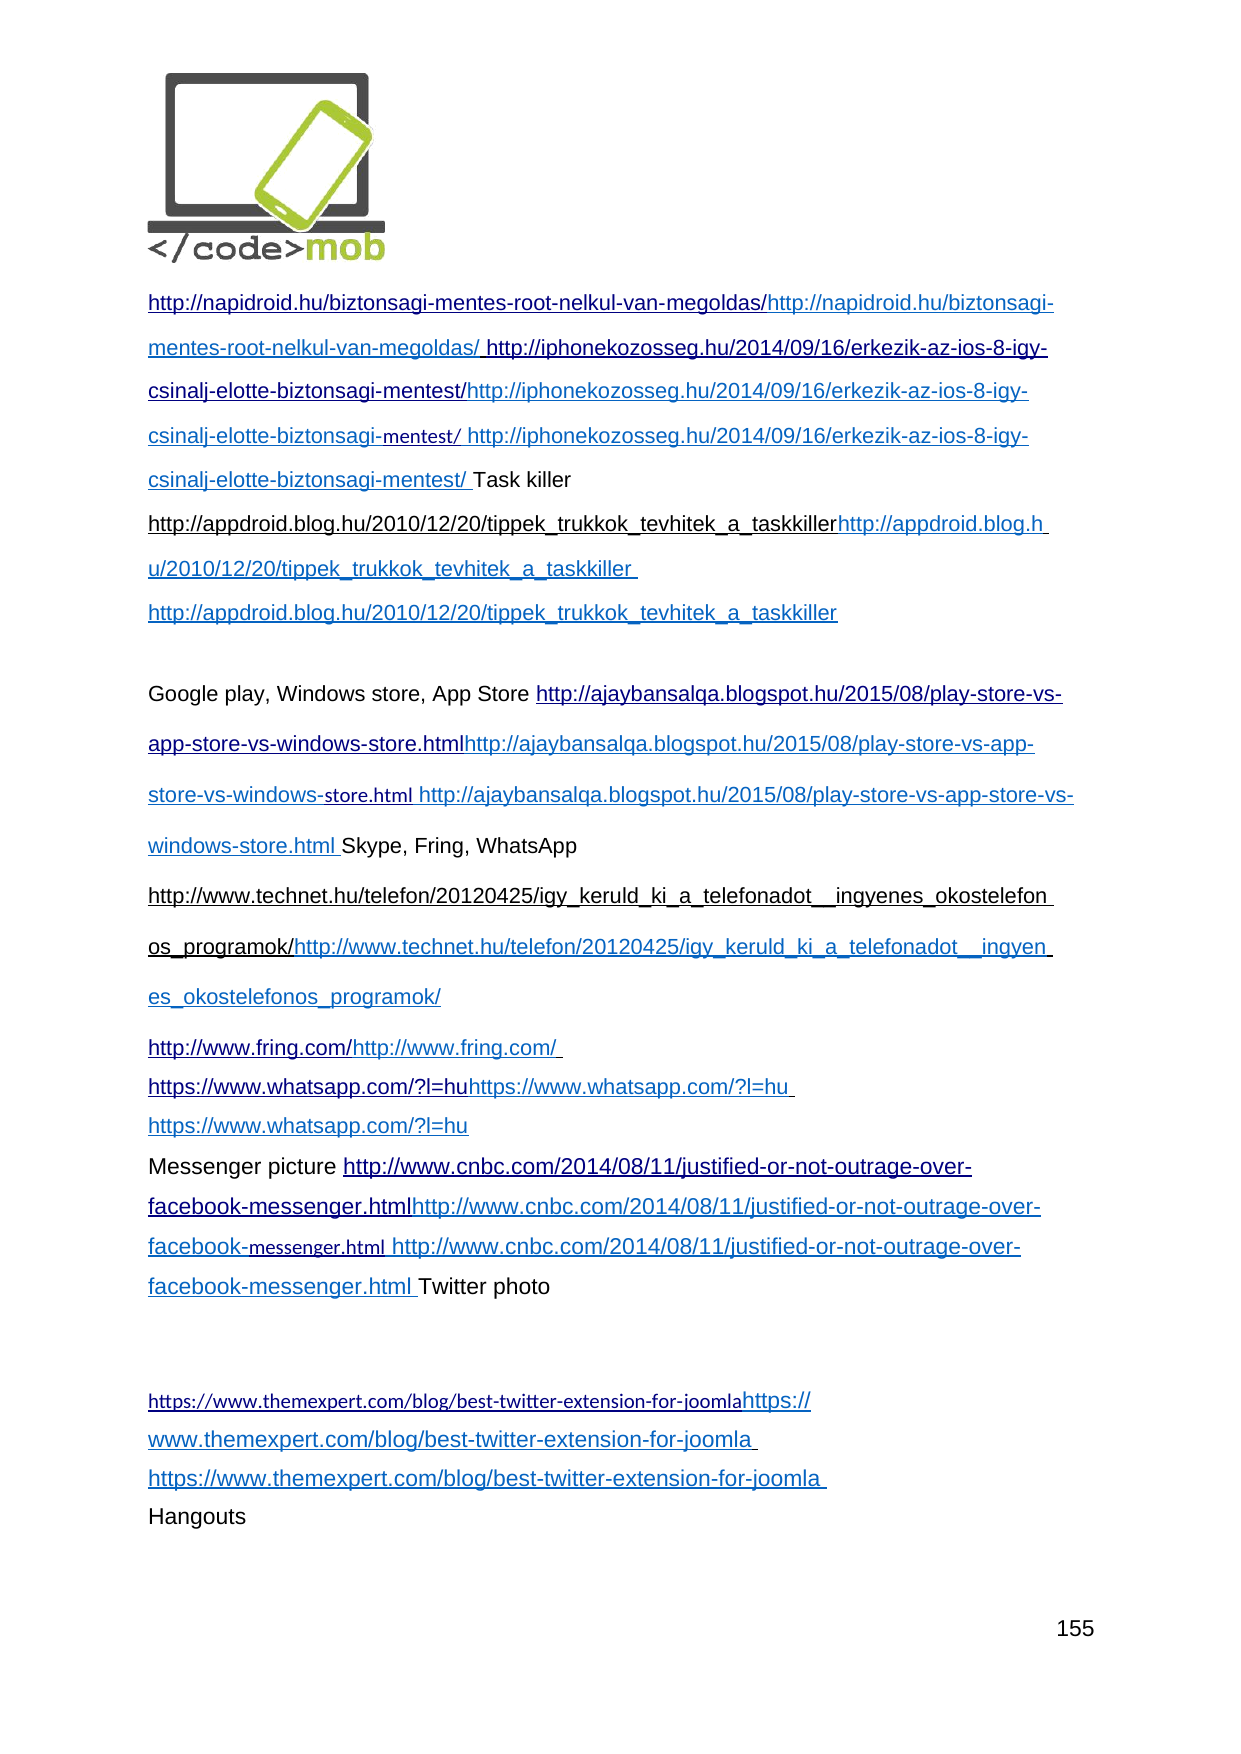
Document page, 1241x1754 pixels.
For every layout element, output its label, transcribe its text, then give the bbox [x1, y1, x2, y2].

text http://www.fring.com/http://www.fring.com/ https://www.whatsapp.com/?l=huhttps://www.whatsapp.com/?l=hu https://www.whatsapp.com/?l=hu [148, 1035, 819, 1138]
text Messenger picture http://www.cnbc.com/2014/08/11/justified-or-not-outrage-over-facebook-messenger.htmlhttp://www.cnbc.com/2014/08/11/justified-or-not-outrage-over-facebook-messenger.html http://www.cnbc.com/2014/08/11/justified-or-not-outrage-over-facebook-messenger.html Twitter photo [148, 1153, 1042, 1299]
picture [147, 73, 385, 263]
text Google play, Windows store, App Store http://ajaybansalqa.blogspot.hu/2015/08/play-store-vs-app-store-vs-windows-store.htmlhttp://ajaybansalqa.blogspot.hu/2015/08/play-store-vs-app-store-vs-windows-store.html http://ajaybansalqa.blogspot.hu/2015/08/play-store-vs-app-store-vs-windows-store.html Skype, Fring, WhatsApp http://www.technet.hu/telefon/20120425/igy_keruld_ki_a_telefonadot__ingyenes_okostelefon os_programok/http://www.technet.hu/telefon/20120425/igy_keruld_ki_a_telefonadot__ingyen es_okostelefonos_programok/ [148, 681, 1090, 1009]
text http://napidroid.hu/biztonsagi-mentes-root-nelkul-van-megoldas/http://napidroid.hu/biztonsagi-mentes-root-nelkul-van-megoldas/ http://iphonekozosseg.hu/2014/09/16/erkezik-az-ios-8-igy-csinalj-elotte-biztonsagi-mentest/http://iphonekozosseg.hu/2014/09/16/erkezik-az-ios-8-igy-csinalj-elotte-biztonsagi-mentest/ http://iphonekozosseg.hu/2014/09/16/erkezik-az-ios-8-igy-csinalj-elotte-biztonsagi-mentest/ Task killer http://appdroid.blog.hu/2010/12/20/tippek_trukkok_tevhitek_a_taskkillerhttp://appdroid.blog.h u/2010/12/20/tippek_trukkok_tevhitek_a_taskkiller http://appdroid.blog.hu/2010/12/20/tippek_trukkok_tevhitek_a_taskkiller [148, 290, 1086, 625]
text https://www.themexpert.com/blog/best-twitter-extension-for-joomlahttps://www.themexpert.com/blog/best-twitter-extension-for-joomla https://www.themexpert.com/blog/best-twitter-extension-for-joomla Hangouts [148, 1387, 888, 1529]
text 155 [148, 1615, 1094, 1641]
